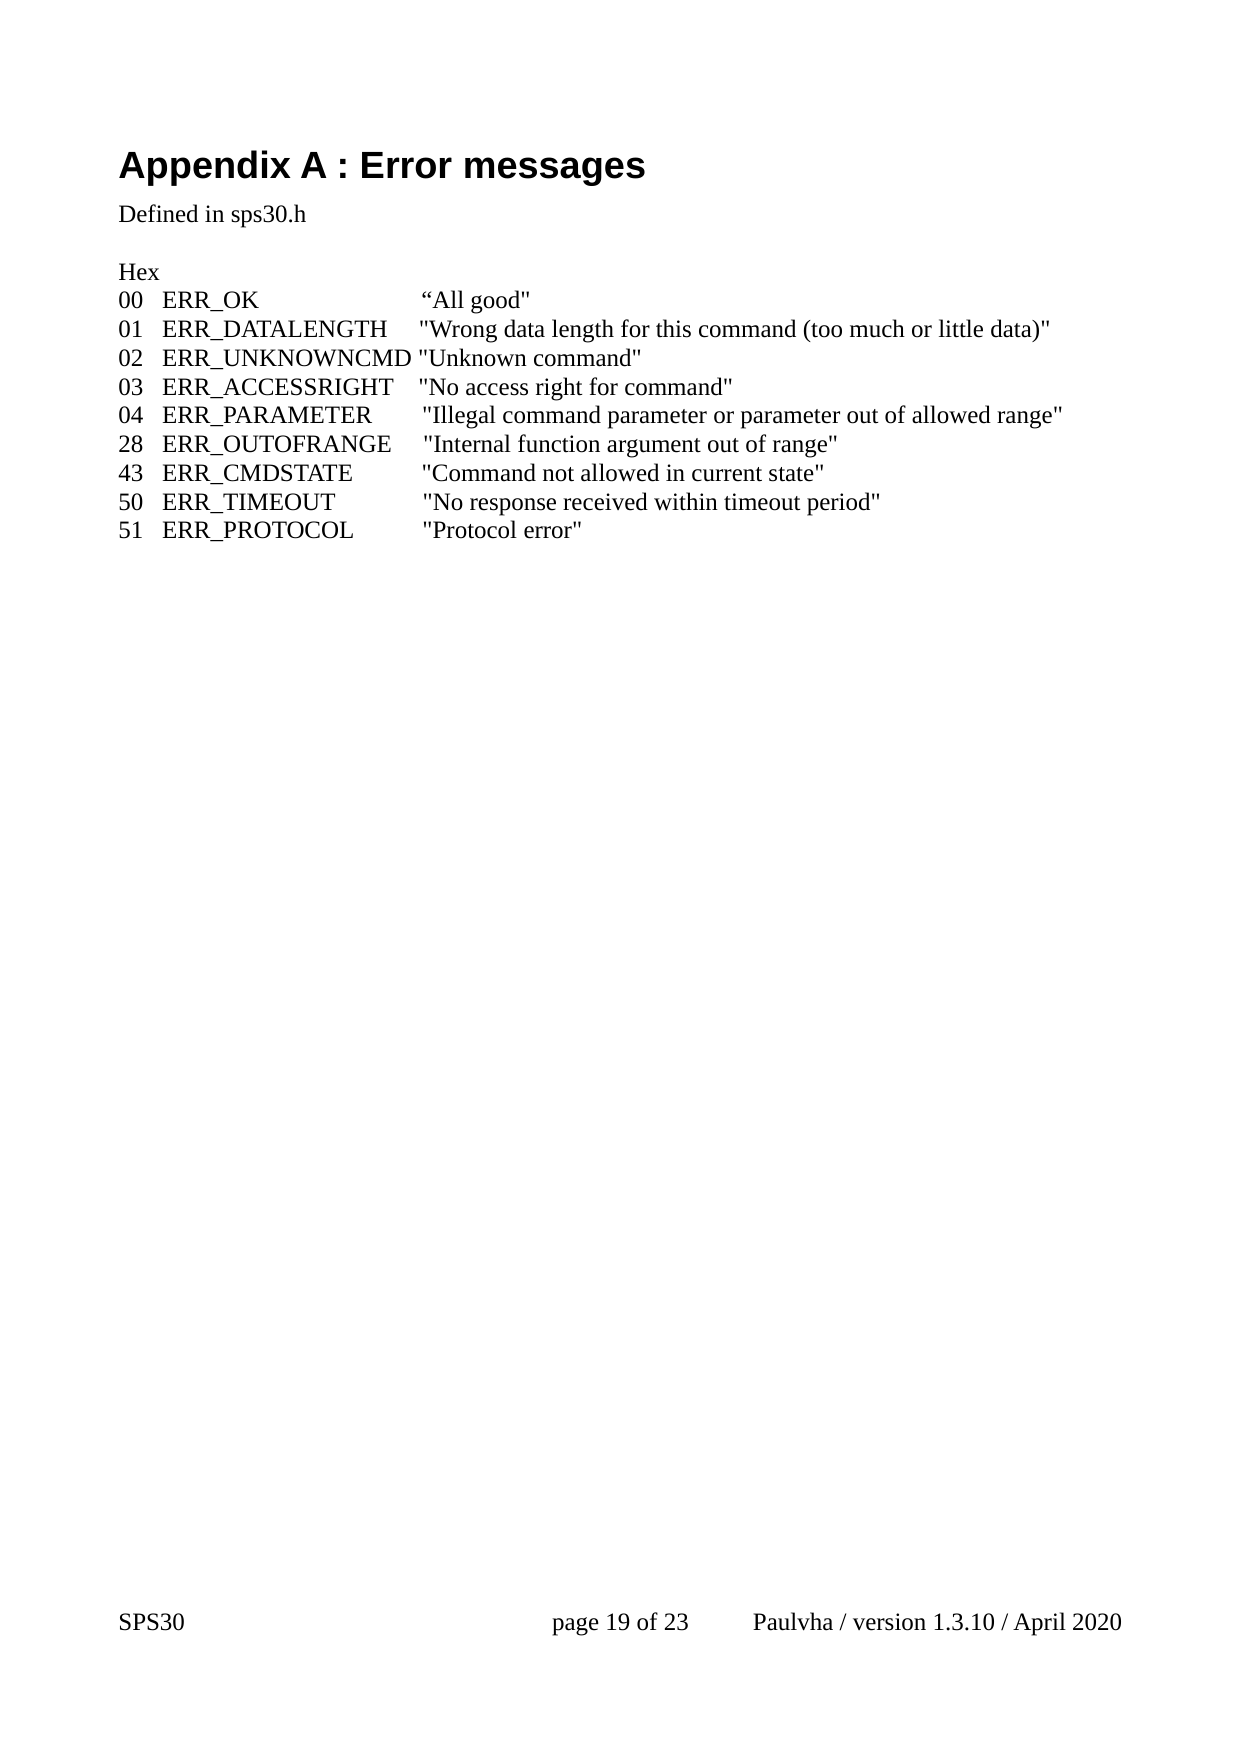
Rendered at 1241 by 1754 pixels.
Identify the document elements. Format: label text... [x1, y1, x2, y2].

subtitle Appendix A : Error messages [118, 143, 1122, 187]
text 04 ERR_PARAMETER "Illegal command parameter or parameter out of allowed range" [118, 401, 1122, 429]
text Defined in sps30.h [118, 199, 1122, 228]
text 03 ERR_ACCESSRIGHT "No access right for command" [118, 372, 1122, 401]
text 02 ERR_UNKNOWNCMD "Unknown command" [118, 343, 1122, 372]
text 00 ERR_OK “All good" [118, 286, 1122, 314]
text 28 ERR_OUTOFRANGE "Internal function argument out of range" [118, 429, 1122, 458]
text Hex [118, 257, 1122, 286]
text 01 ERR_DATALENGTH "Wrong data length for this command (too much or little data)" [118, 314, 1122, 343]
text 43 ERR_CMDSTATE "Command not allowed in current state" [118, 458, 1122, 487]
text 50 ERR_TIMEOUT "No response received within timeout period" [118, 487, 1122, 516]
text 51 ERR_PROTOCOL "Protocol error" [118, 516, 1122, 544]
